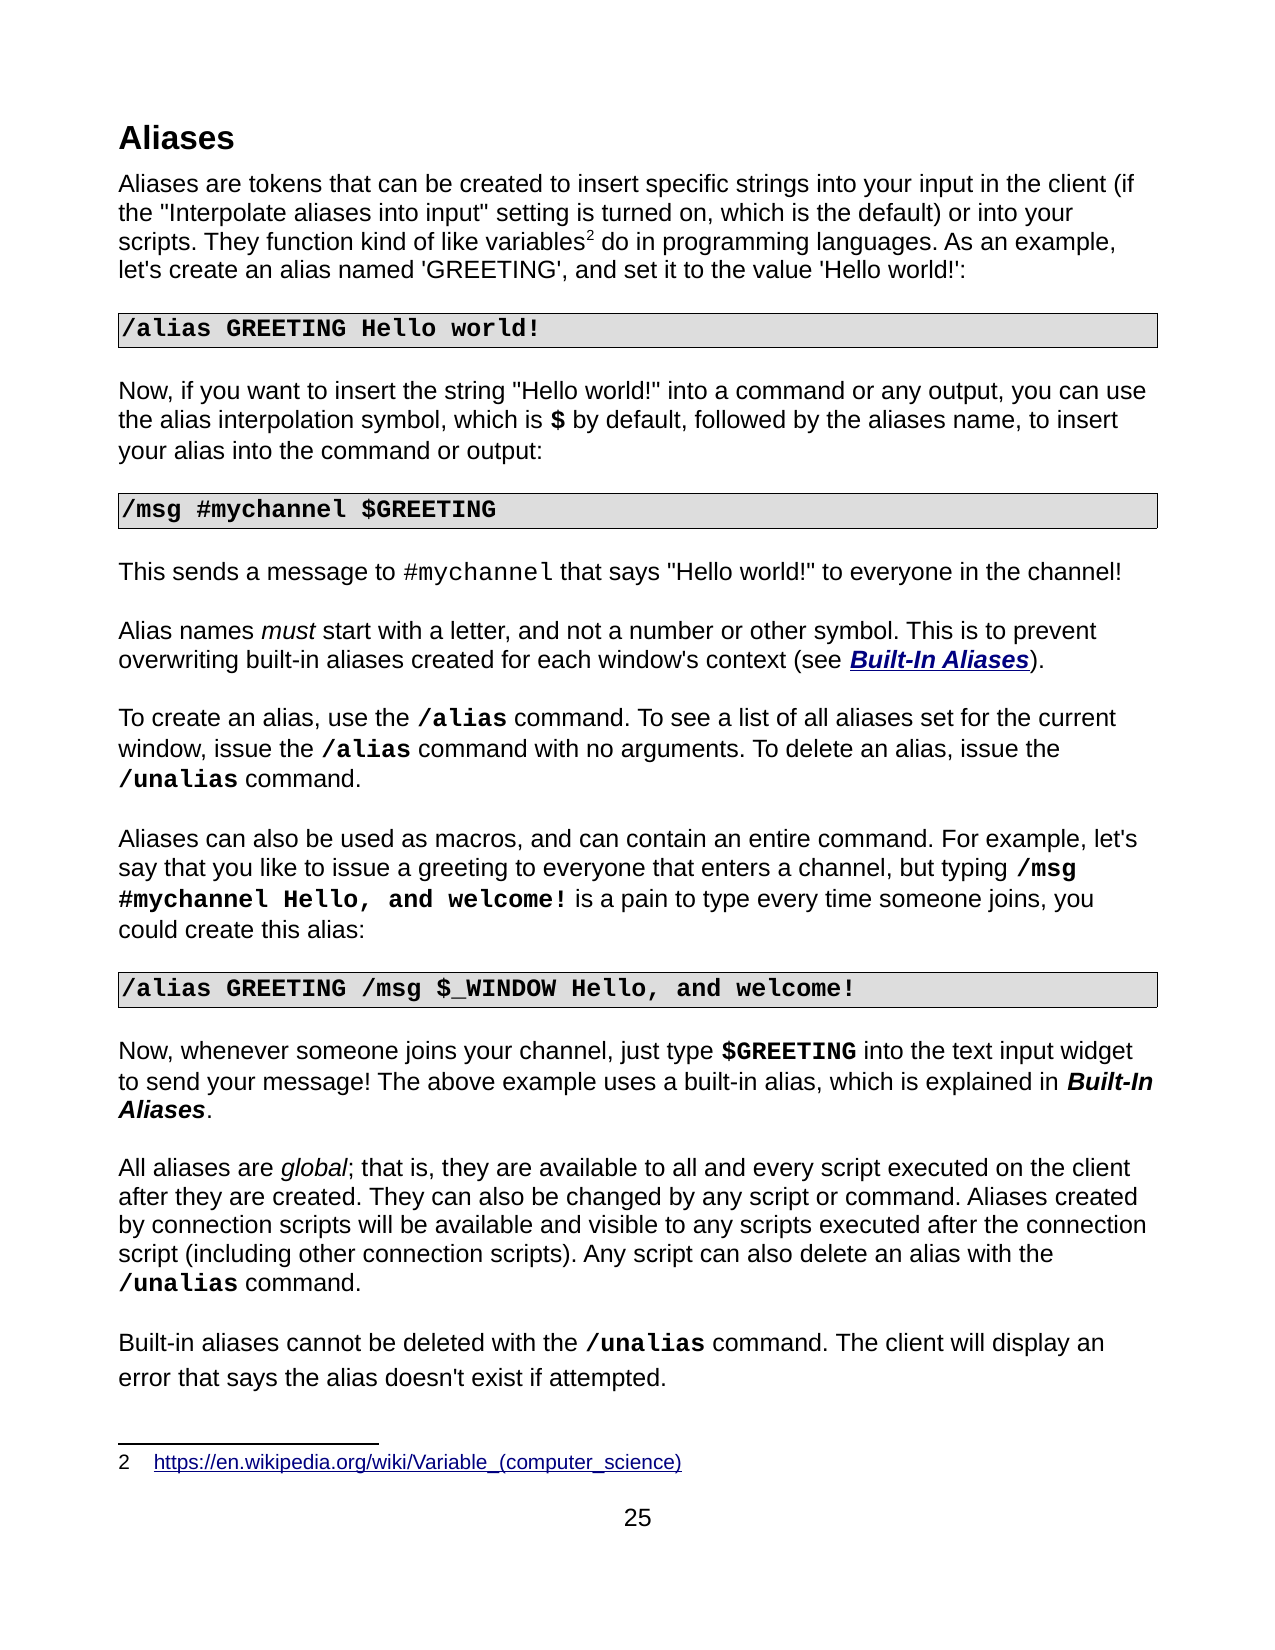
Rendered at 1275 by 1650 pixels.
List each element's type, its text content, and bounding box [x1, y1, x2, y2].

text Aliases can also be used as macros, and can contain an entire command. For example, let's say that you like to issue a greeting to everyone that enters a channel, but typing /msg #mychannel Hello, and welcome! is a pain to type every time someone joins, you could create this alias: [118, 824, 1157, 943]
text This sends a message to #mychannel that says "Hello world!" to everyone in the channel! [118, 557, 1157, 588]
subtitle Aliases [118, 118, 1157, 157]
text All aliases are global; that is, they are available to all and every script executed on the client after they are created. They can also be changed by any script or command. Aliases created by connection scripts will be available and visible to any scripts executed after the connection script (including other connection scripts). Any script can also delete an alias with the /unalias command. [118, 1153, 1157, 1299]
text Alias names must start with a letter, and not a number or other symbol. This is to prevent overwriting built-in aliases created for each window's context (see Built-In Aliases). [118, 616, 1157, 674]
text https://en.wikipedia.org/wiki/Variable_(computer_science) [118, 1450, 1157, 1474]
text Now, whenever someone joins your channel, just type $GREETING into the text input widget to send your message! The above example uses a built-in alias, which is explained in Built-In Aliases. [118, 1036, 1157, 1124]
table_header /alias GREETING Hello world! [119, 314, 1157, 347]
text To create an alias, use the /alias command. To see a list of all aliases set for the current window, issue the /alias command with no arguments. To delete an alias, issue the /unalias command. [118, 703, 1157, 795]
text Aliases are tokens that can be created to insert specific strings into your input in the client (if the "Interpolate aliases into input" setting is turned on, which is the default) or into your scripts. They function kind of like variables do in programming languages. As an example, let's create an alias named 'GREETING', and set it to the value 'Hello world!': [118, 169, 1157, 284]
table_header /alias GREETING /msg $_WINDOW Hello, and welcome! [119, 973, 1157, 1007]
text Now, if you want to insert the string "Hello world!" into a command or any output, you can use the alias interpolation symbol, which is $ by default, followed by the aliases name, to insert your alias into the command or output: [118, 376, 1157, 464]
table_header /msg #mychannel $GREETING [119, 494, 1157, 528]
text Built-in aliases cannot be deleted with the /unalias command. The client will display an error that says the alias doesn't exist if attempted. [118, 1327, 1157, 1391]
